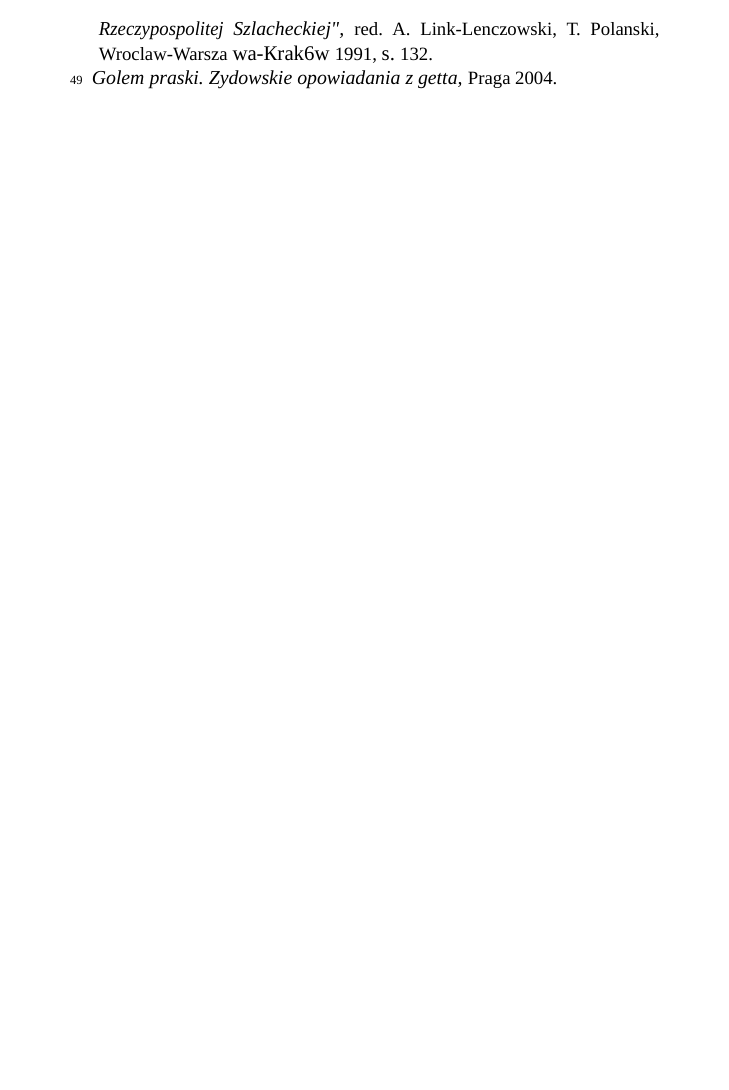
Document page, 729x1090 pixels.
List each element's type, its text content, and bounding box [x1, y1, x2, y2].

text 49 Golem praski. Zydowskie opowiadania z getta, Praga 2004. [70, 66, 670, 89]
text Rzeczypospolitej Szlacheckiej", red. А. Link-Lenczowski, Т. Polanski, Wroclaw-Warsza­ wa-Кrak6w 1991, s. 132. [70, 17, 659, 65]
